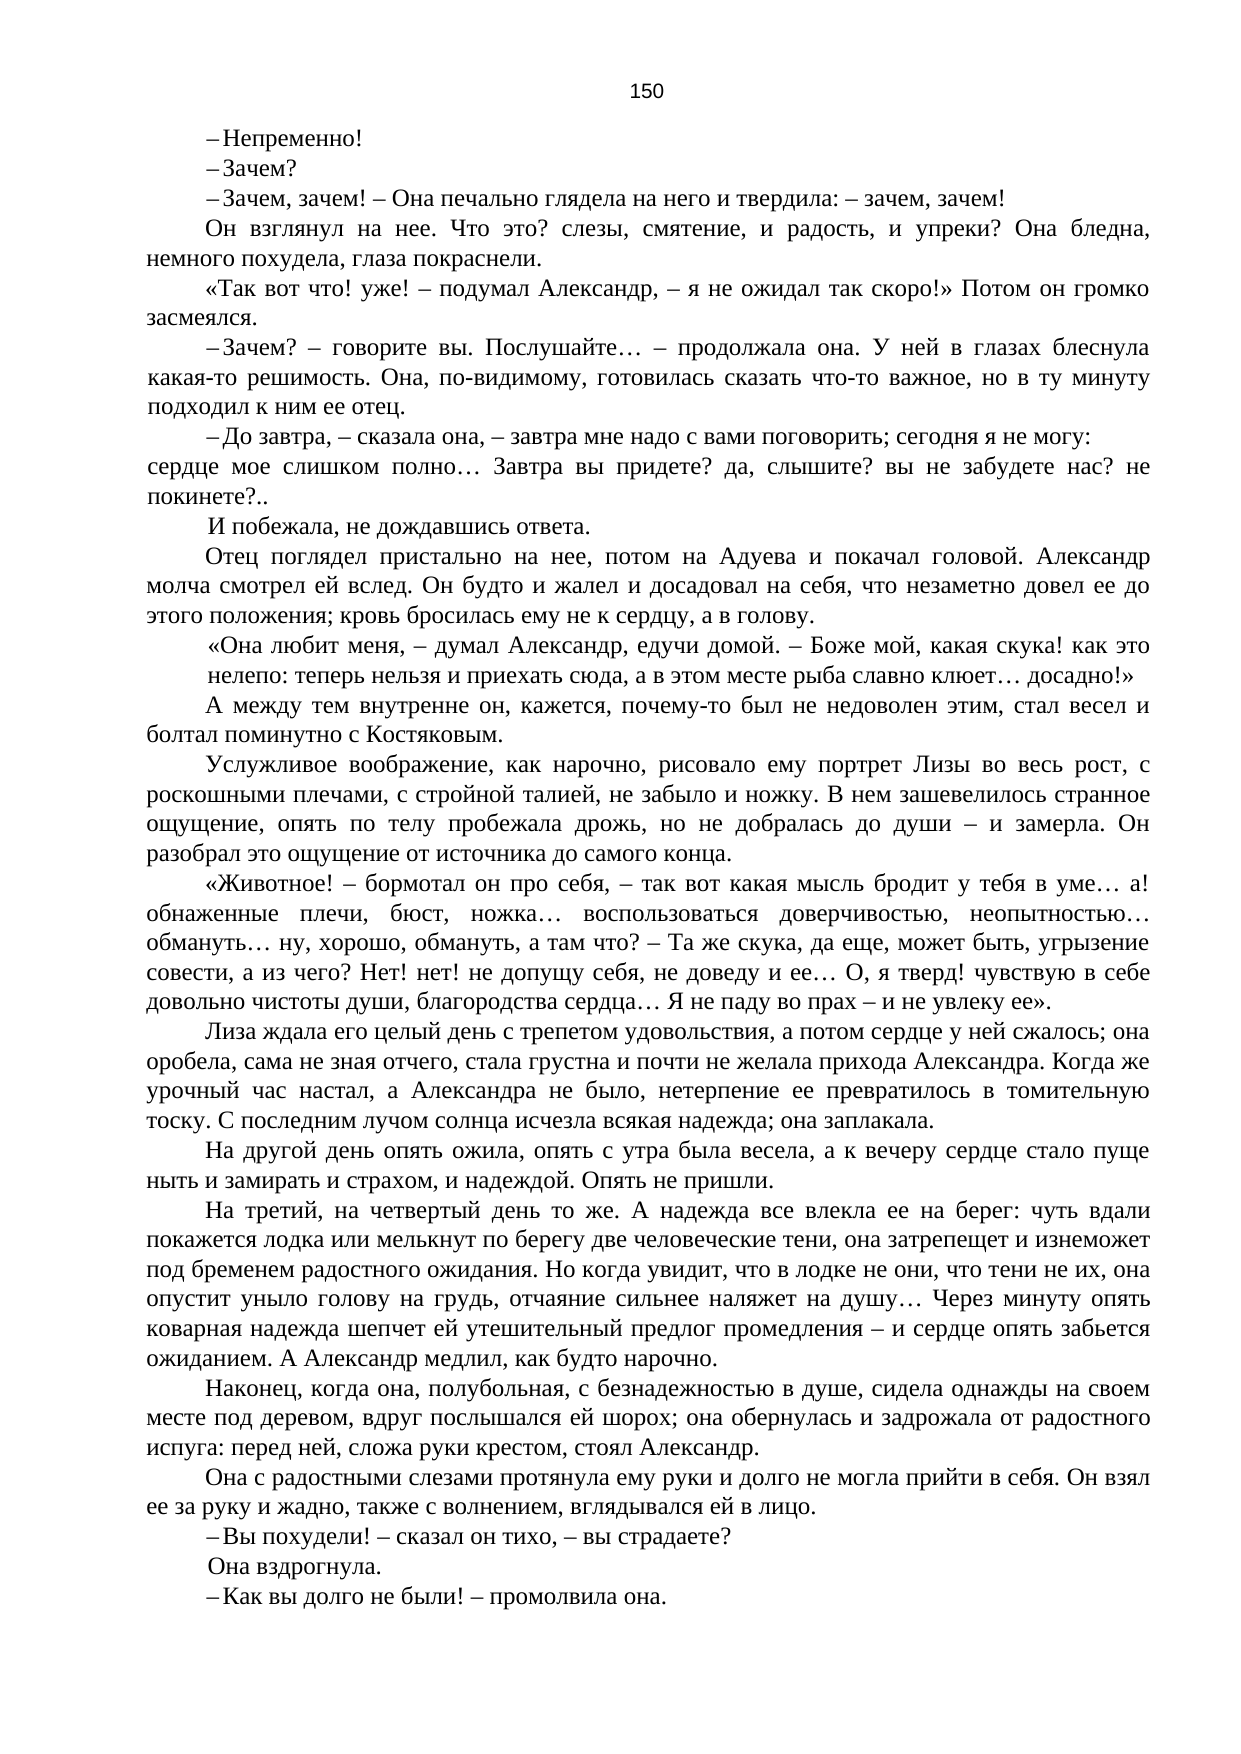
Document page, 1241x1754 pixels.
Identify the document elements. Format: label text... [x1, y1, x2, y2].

list Зачем, зачем! – Она печально глядела на него и твердила: – зачем, зачем! [147, 183, 1151, 212]
text Услужливое воображение, как нарочно, рисовало ему портрет Лизы во весь рост, с роскошными плечами, с стройной талией, не забыло и ножку. В нем зашевелилось странное ощущение, опять по телу пробежала дрожь, но не добралась до души – и замерла. Он разобрал это ощущение от источника до самого конца. [146, 749, 1151, 867]
text «Так вот что! уже! – подумал Александр, – я не ожидал так скоро!» Потом он громко засмеялся. [146, 273, 1151, 331]
text сердце мое слишком полно… Завтра вы придете? да, слышите? вы не забудете нас? не покинете?.. [147, 451, 1151, 510]
list Зачем? [147, 153, 1151, 182]
text Отец поглядел пристально на нее, потом на Адуева и покачал головой. Александр молча смотрел ей вслед. Он будто и жалел и досадовал на себя, что незаметно довел ее до этого положения; кровь бросилась ему не к сердцу, а в голову. [146, 541, 1151, 629]
list Как вы долго не были! – промолвила она. [147, 1581, 1151, 1610]
list Зачем? – говорите вы. Послушайте… – продолжала она. У ней в глазах блеснула какая-то решимость. Она, по-видимому, готовилась сказать что-то важное, но в ту минуту подходил к ним ее отец. [147, 332, 1151, 420]
text «Животное! – бормотал он про себя, – так вот какая мысль бродит у тебя в уме… а! обнаженные плечи, бюст, ножка… воспользоваться доверчивостью, неопытностью… обмануть… ну, хорошо, обмануть, а там что? – Та же скука, да еще, может быть, угрызение совести, а из чего? Нет! нет! не допущу себя, не доведу и ее… О, я тверд! чувствую в себе довольно чистоты души, благородства сердца… Я не паду во прах – и не увлеку ее». [146, 868, 1151, 1015]
list До завтра, – сказала она, – завтра мне надо с вами поговорить; сегодня я не могу: [147, 421, 1151, 450]
list Непременно! [147, 123, 1151, 152]
text Лиза ждала его целый день с трепетом удовольствия, а потом сердце у ней сжалось; она оробела, сама не зная отчего, стала грустна и почти не желала прихода Александра. Когда же урочный час настал, а Александра не было, нетерпение ее превратилось в томительную тоску. С последним лучом солнца исчезла всякая надежда; она заплакала. [146, 1016, 1151, 1134]
text И побежала, не дождавшись ответа. [207, 511, 1151, 540]
text А между тем внутренне он, кажется, почему-то был не недоволен этим, стал весел и болтал поминутно с Костяковым. [146, 690, 1151, 748]
text На третий, на четвертый день то же. А надежда все влекла ее на берег: чуть вдали покажется лодка или мелькнут по берегу две человеческие тени, она затрепещет и изнеможет под бременем радостного ожидания. Но когда увидит, что в лодке не они, что тени не их, она опустит уныло голову на грудь, отчаяние сильнее наляжет на душу… Через минуту опять коварная надежда шепчет ей утешительный предлог промедления – и сердце опять забьется ожиданием. А Александр медлил, как будто нарочно. [146, 1195, 1151, 1371]
text Она вздрогнула. [207, 1551, 1151, 1580]
list Вы похудели! – сказал он тихо, – вы страдаете? [147, 1521, 1151, 1550]
text На другой день опять ожила, опять с утра была весела, а к вечеру сердце стало пуще ныть и замирать и страхом, и надеждой. Опять не пришли. [146, 1135, 1151, 1193]
text Он взглянул на нее. Что это? слезы, смятение, и радость, и упреки? Она бледна, немного похудела, глаза покраснели. [146, 213, 1151, 271]
text Она с радостными слезами протянула ему руки и долго не могла прийти в себя. Он взял ее за руку и жадно, также с волнением, вглядывался ей в лицо. [146, 1462, 1151, 1520]
text «Она любит меня, – думал Александр, едучи домой. – Боже мой, какая скука! как это нелепо: теперь нельзя и приехать сюда, а в этом месте рыба славно клюет… досадно!» [207, 630, 1151, 688]
text Наконец, когда она, полубольная, с безнадежностью в душе, сидела однажды на своем месте под деревом, вдруг послышался ей шорох; она обернулась и задрожала от радостного испуга: перед ней, сложа руки крестом, стоял Александр. [146, 1373, 1151, 1461]
